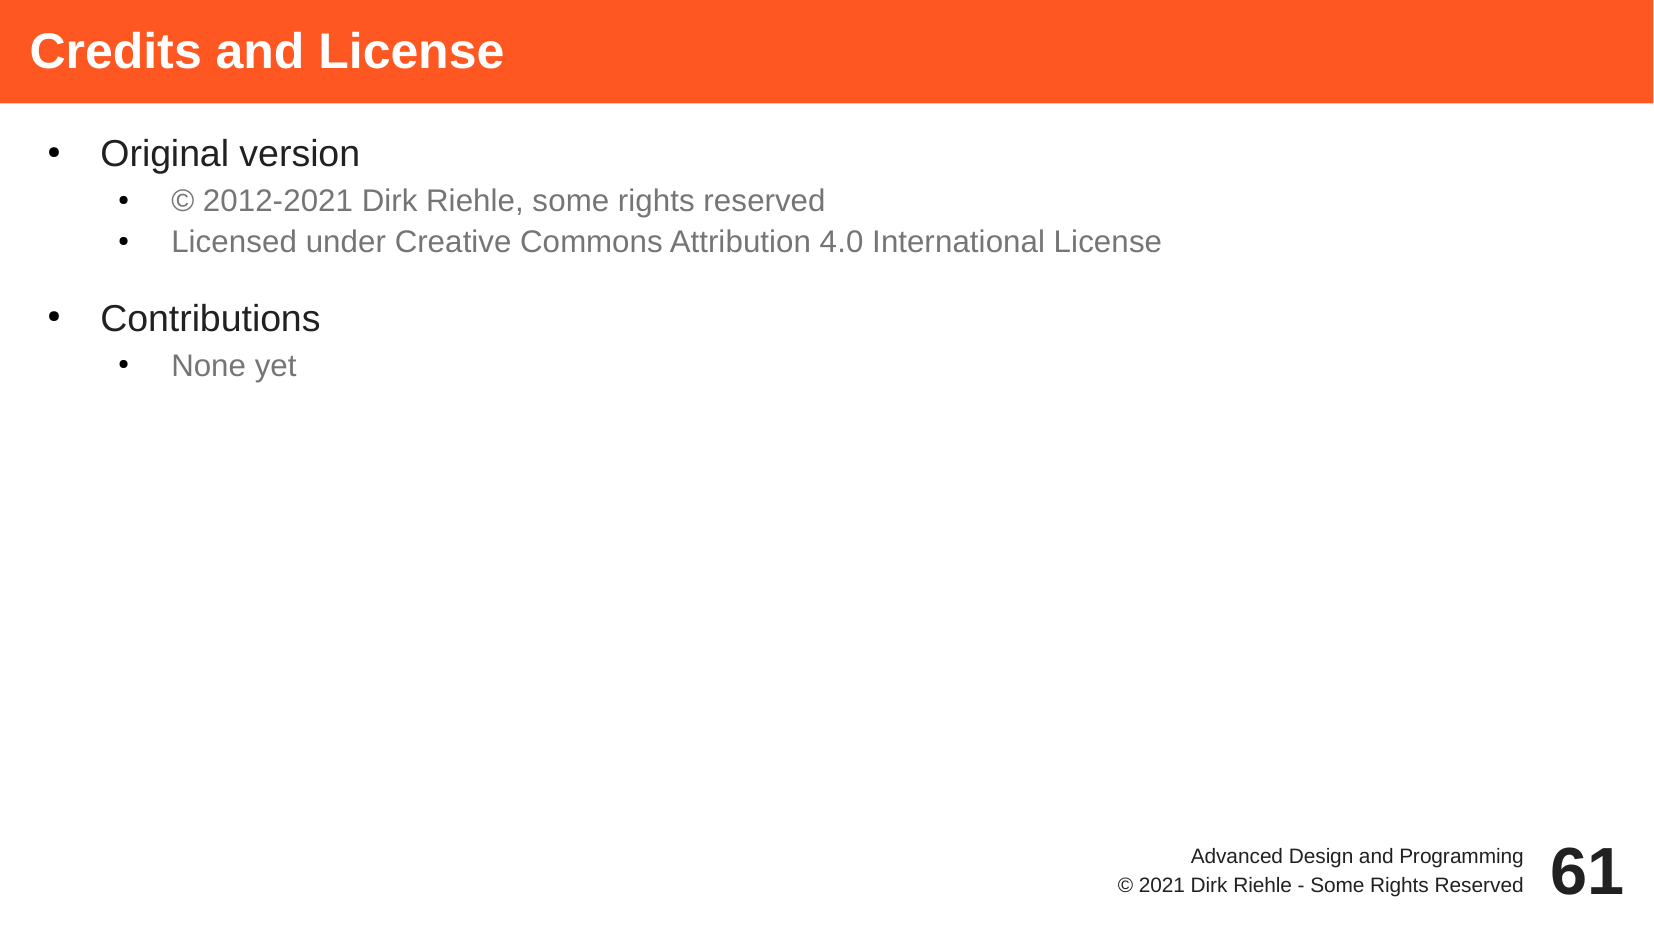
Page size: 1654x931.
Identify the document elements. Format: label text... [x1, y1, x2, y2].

list Original version © 2012-2021 Dirk Riehle, some rights reserved Licensed under Creative Commons Attribution 4.0 International License Contributions None yet [29, 132, 1625, 813]
title Credits and License [0, 0, 1654, 104]
